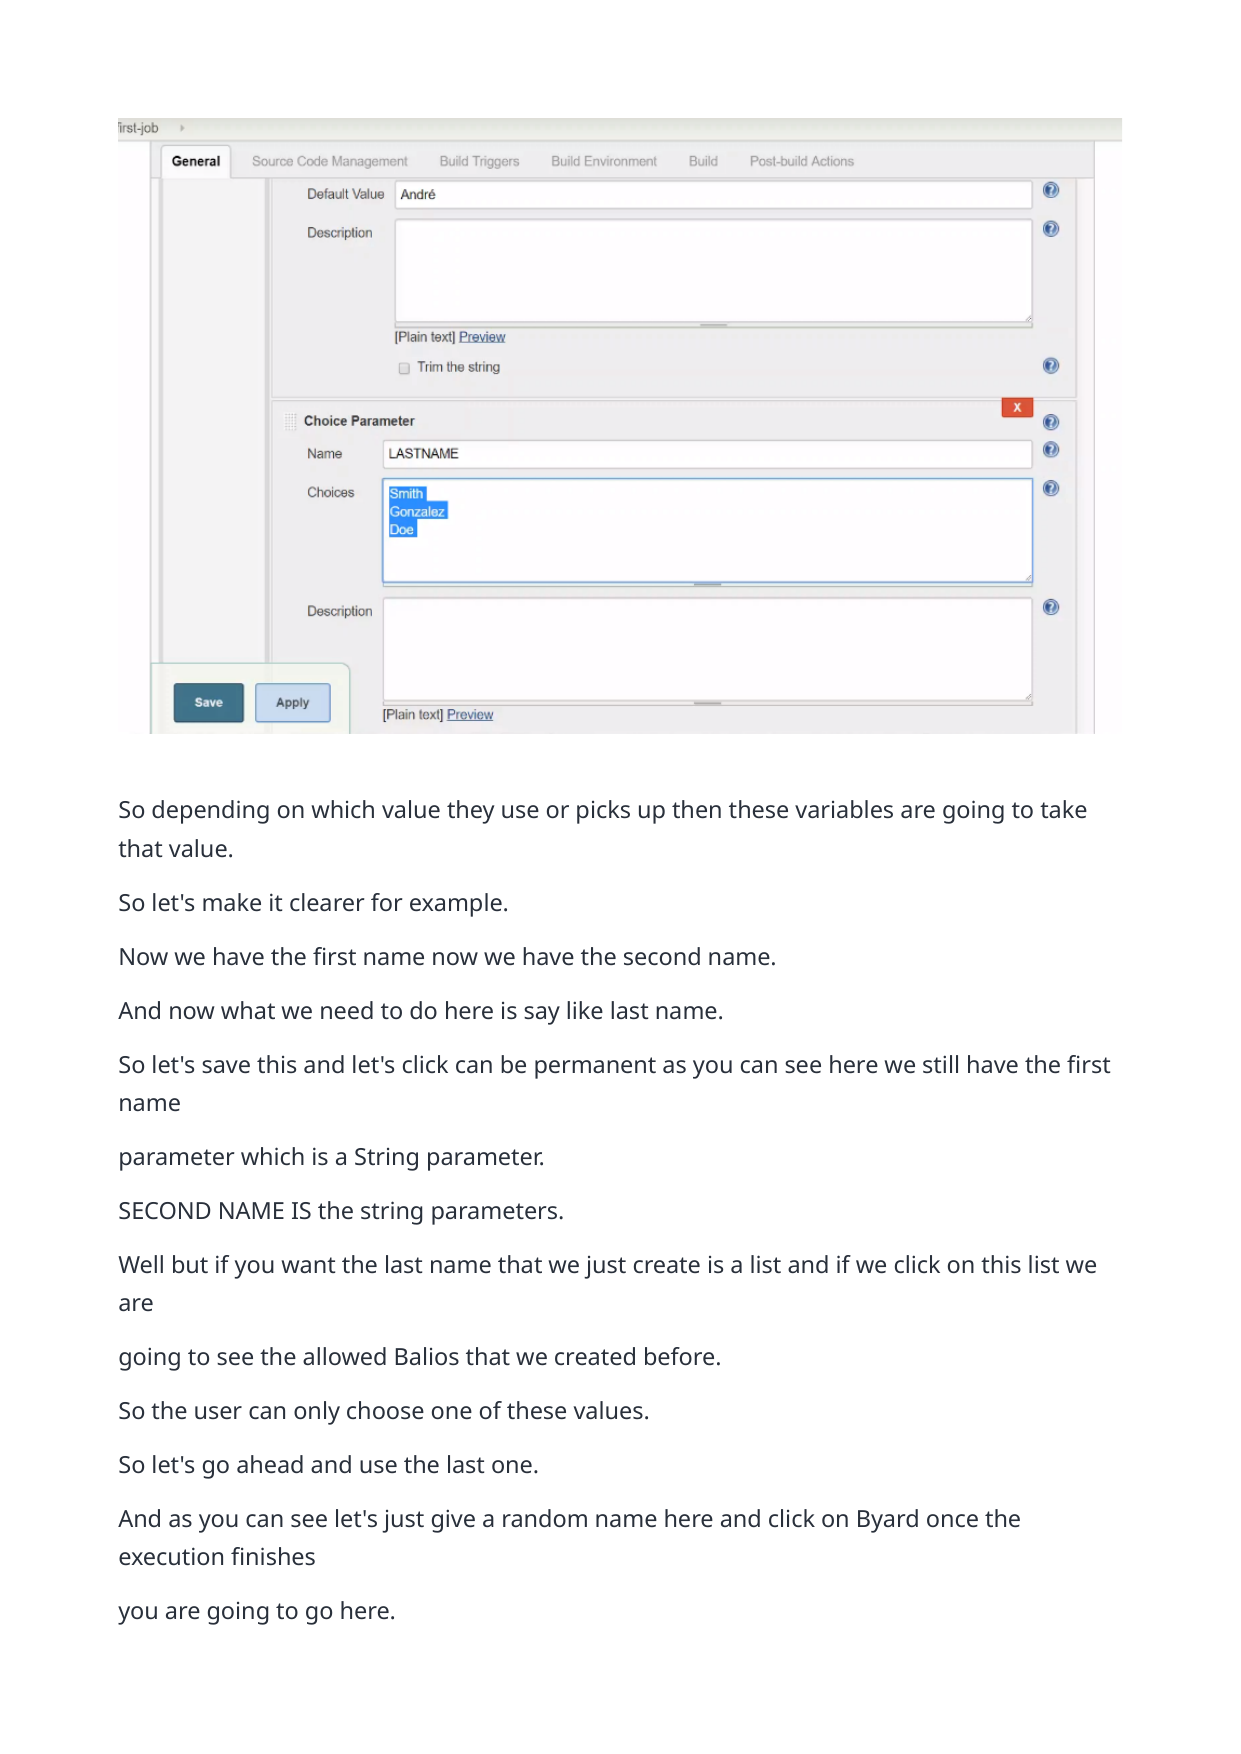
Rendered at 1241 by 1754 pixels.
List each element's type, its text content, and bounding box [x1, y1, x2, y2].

text And now what we need to do here is say like last name. [118, 994, 1122, 1026]
text SECOND NAME IS the string parameters. [118, 1194, 1122, 1226]
text So let's save this and let's click can be permanent as you can see here we still have the first name [118, 1048, 1122, 1118]
text And as you can see let's just give a random name here and click on Byard once the execution finishes [118, 1502, 1122, 1573]
text So depending on which value they use or picks up then these variables are going to take that value. [118, 794, 1122, 864]
text parameter which is a String parameter. [118, 1140, 1122, 1172]
text So the user can only choose one of these values. [118, 1394, 1122, 1426]
text going to see the allowed Balios that we created before. [118, 1340, 1122, 1372]
text So let's go ahead and use the last one. [118, 1448, 1122, 1480]
text you are going to go here. [118, 1594, 1122, 1627]
text Now we have the first name now we have the second name. [118, 940, 1122, 972]
text So let's make it clearer for example. [118, 886, 1122, 918]
picture [118, 118, 1123, 734]
text Well but if you want the last name that we just create is a list and if we click on this list we are [118, 1248, 1122, 1318]
